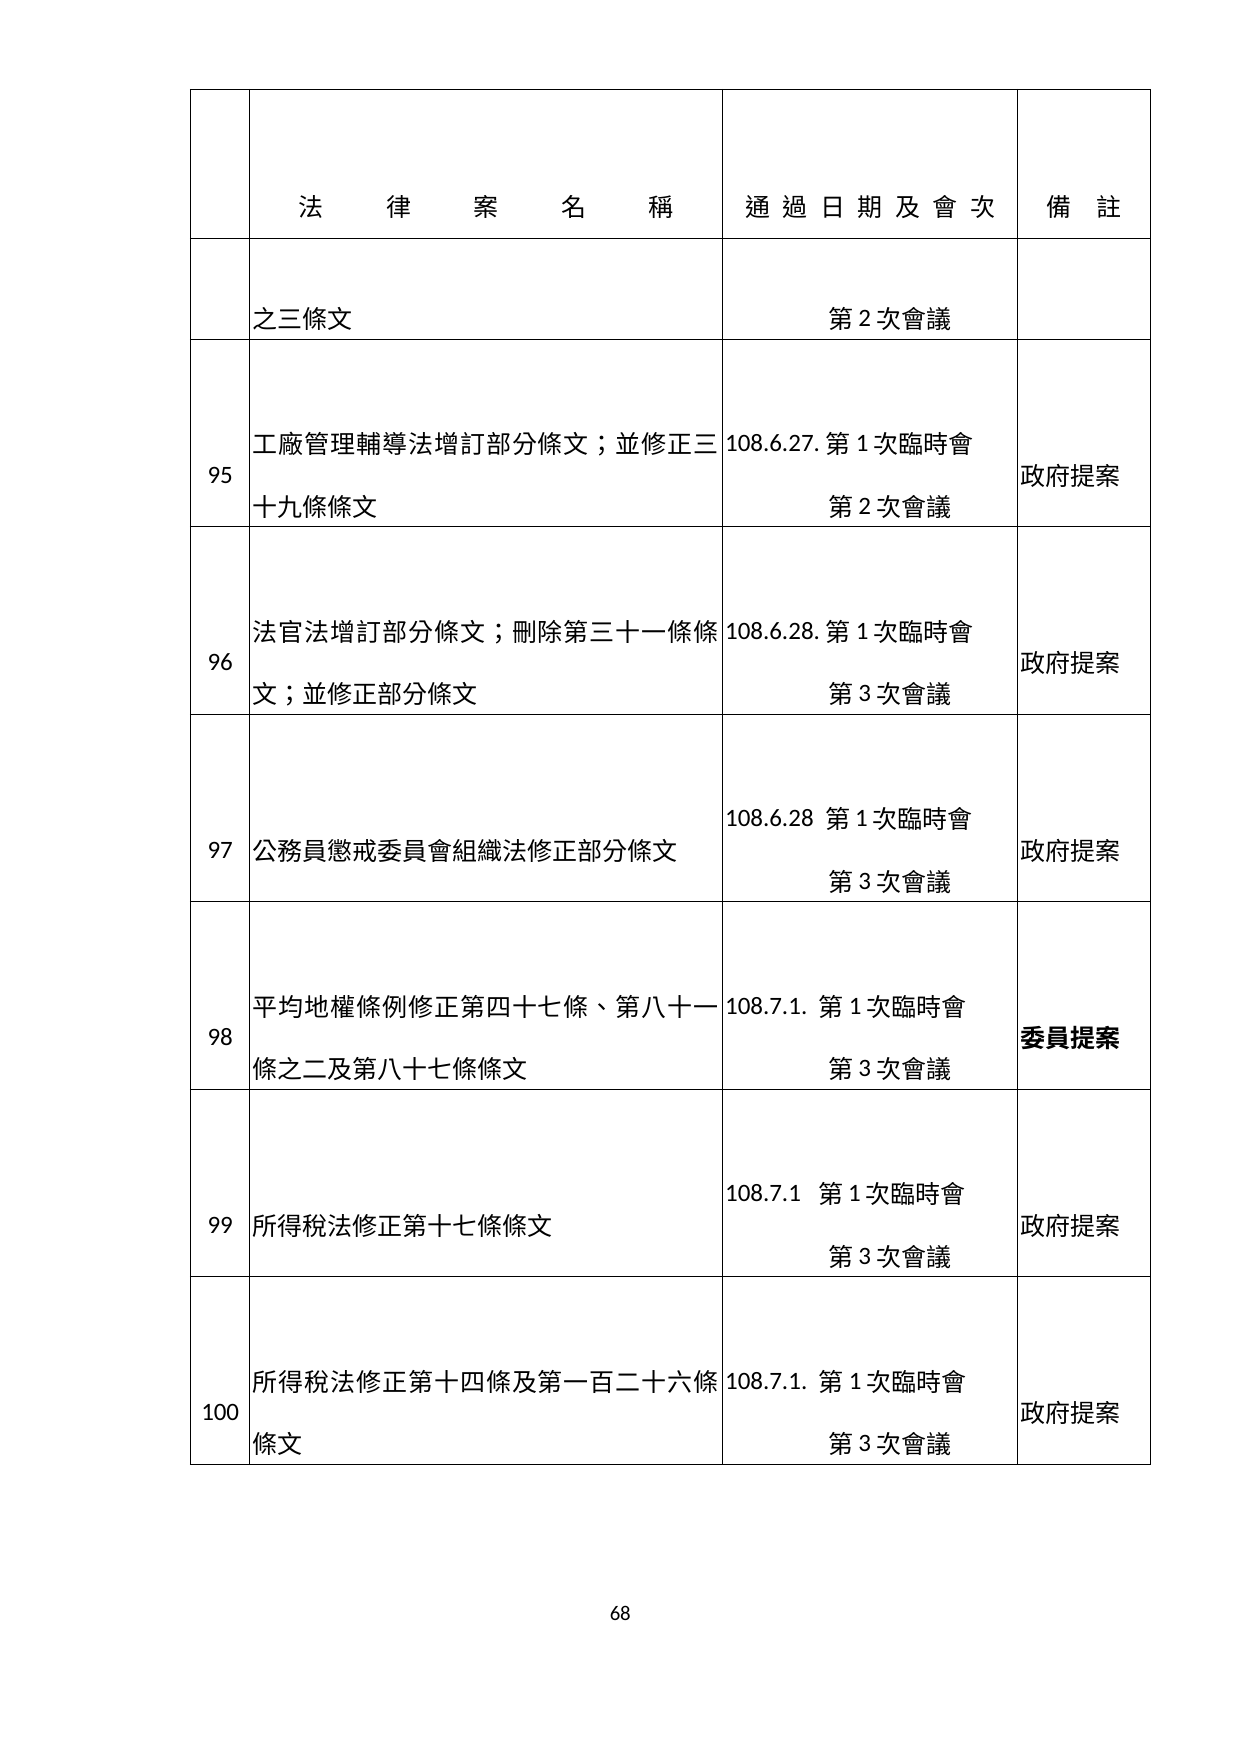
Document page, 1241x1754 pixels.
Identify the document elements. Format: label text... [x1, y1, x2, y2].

table_cell 108.7.1 第1次臨時會 第3次會議 [723, 1090, 1017, 1276]
table_cell 99 [191, 1090, 249, 1276]
table_header [191, 90, 249, 238]
table_cell 100 [191, 1277, 249, 1464]
table_cell 所得稅法修正第十四條及第一百二十六條條文 [250, 1277, 722, 1464]
table_cell 108.6.27. 第1次臨時會 第2次會議 [723, 340, 1017, 526]
table_cell [191, 239, 249, 339]
table_header 法 律 案 名 稱 [250, 90, 722, 238]
table_cell 委員提案 [1018, 902, 1150, 1089]
table_header 備 註 [1018, 90, 1150, 238]
table_cell 工廠管理輔導法增訂部分條文；並修正三十九條條文 [250, 340, 722, 526]
table_cell 98 [191, 902, 249, 1089]
table_header 通 過 日 期 及 會 次 [723, 90, 1017, 238]
table_cell 政府提案 [1018, 340, 1150, 526]
table_cell 108.7.1. 第1次臨時會 第3次會議 [723, 902, 1017, 1089]
table_cell 第2次會議 [723, 239, 1017, 339]
table_cell 97 [191, 715, 249, 901]
table_cell 政府提案 [1018, 715, 1150, 901]
table_cell 108.7.1. 第1次臨時會 第3次會議 [723, 1277, 1017, 1464]
table_cell 96 [191, 527, 249, 714]
table_cell 政府提案 [1018, 527, 1150, 714]
table_cell 所得稅法修正第十七條條文 [250, 1090, 722, 1276]
table_cell 108.6.28 第1次臨時會 第3次會議 [723, 715, 1017, 901]
table_cell 95 [191, 340, 249, 526]
table_cell 平均地權條例修正第四十七條、第八十一條之二及第八十七條條文 [250, 902, 722, 1089]
table_cell [1018, 239, 1150, 339]
table_cell 之三條文 [250, 239, 722, 339]
table_cell 政府提案 [1018, 1090, 1150, 1276]
table_cell 政府提案 [1018, 1277, 1150, 1464]
table_cell 法官法增訂部分條文；刪除第三十一條條文；並修正部分條文 [250, 527, 722, 714]
table_cell 108.6.28. 第1次臨時會 第3次會議 [723, 527, 1017, 714]
table_cell 公務員懲戒委員會組織法修正部分條文 [250, 715, 722, 901]
